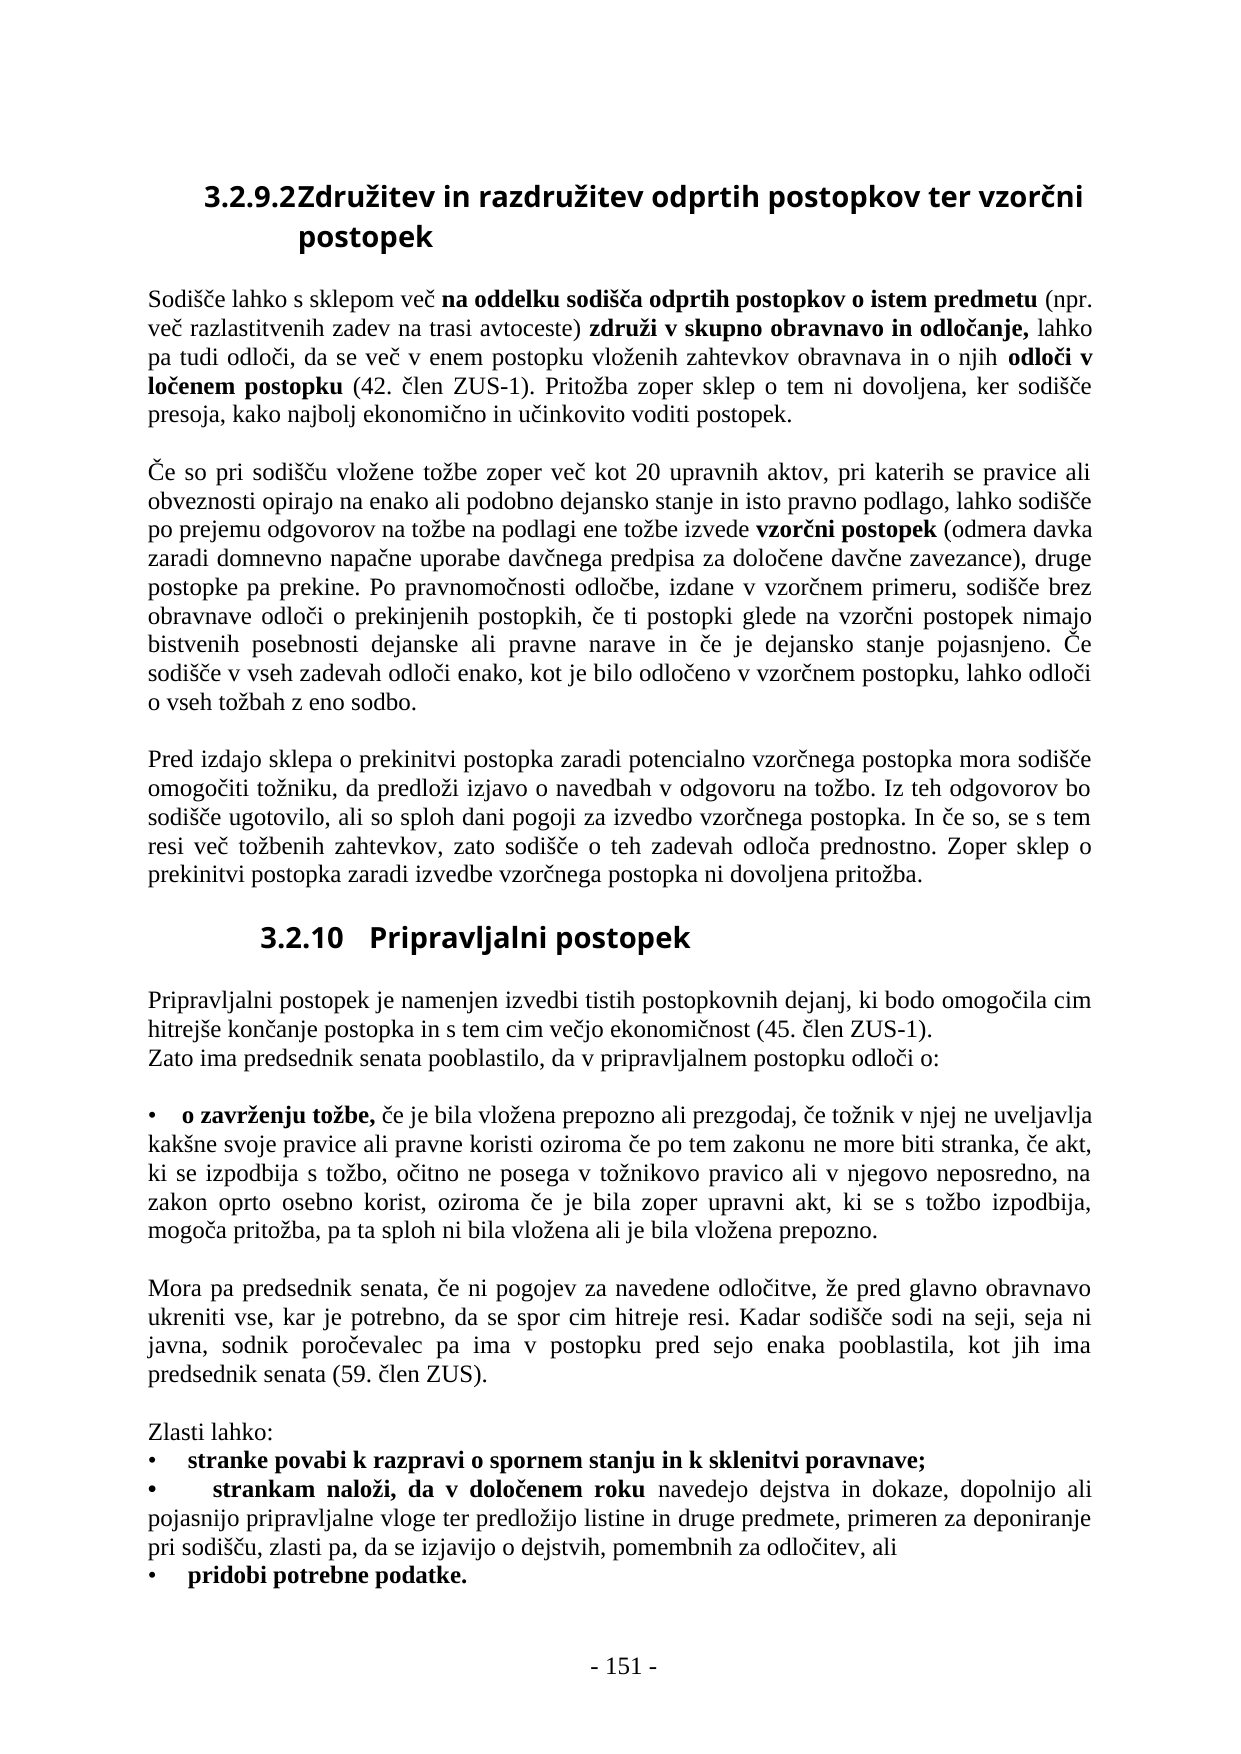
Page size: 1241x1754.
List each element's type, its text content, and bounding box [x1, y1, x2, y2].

text Zlasti lahko: [148, 1417, 1093, 1445]
text • strankam naloži, da v določenem roku navedejo dejstva in dokaze, dopolnijo ali pojasnijo pripravljalne vloge ter predložijo listine in druge predmete, primeren za deponiranje pri sodišču, zlasti pa, da se izjavijo o dejstvih, pomembnih za odločitev, ali [148, 1474, 1093, 1560]
text • o zavrženju tožbe, če je bila vložena prepozno ali prezgodaj, če tožnik v njej ne uveljavlja kakšne svoje pravice ali pravne koristi oziroma če po tem zakonu ne more biti stranka, če akt, ki se izpodbija s tožbo, očitno ne posega v tožnikovo pravico ali v njegovo neposredno, na zakon oprto osebno korist, oziroma če je bila zoper upravni akt, ki se s tožbo izpodbija, mogoča pritožba, pa ta sploh ni bila vložena ali je bila vložena prepozno. [148, 1100, 1093, 1244]
text Sodišče lahko s sklepom več na oddelku sodišča odprtih postopkov o istem predmetu (npr. več razlastitvenih zadev na trasi avtoceste) združi v skupno obravnavo in odločanje, lahko pa tudi odloči, da se več v enem postopku vloženih zahtevkov obravnava in o njih odloči v ločenem postopku (42. člen ZUS-1). Pritožba zoper sklep o tem ni dovoljena, ker sodišče presoja, kako najbolj ekonomično in učinkovito voditi postopek. [148, 284, 1093, 428]
text Pripravljalni postopek je namenjen izvedbi tistih postopkovnih dejanj, ki bodo omogočila cim hitrejše končanje postopka in s tem cim večjo ekonomičnost (45. člen ZUS-1). [148, 985, 1093, 1043]
subtitle Pripravljalni postopek [260, 917, 1093, 957]
subtitle Združitev in razdružitev odprtih postopkov ter vzorčni postopek [204, 176, 1093, 256]
text • stranke povabi k razpravi o spornem stanju in k sklenitvi poravnave; [148, 1445, 1093, 1474]
text Zato ima predsednik senata pooblastilo, da v pripravljalnem postopku odloči o: [148, 1043, 1093, 1072]
text • pridobi potrebne podatke. [148, 1560, 1093, 1589]
text Mora pa predsednik senata, če ni pogojev za navedene odločitve, že pred glavno obravnavo ukreniti vse, kar je potrebno, da se spor cim hitreje resi. Kadar sodišče sodi na seji, seja ni javna, sodnik poročevalec pa ima v postopku pred sejo enaka pooblastila, kot jih ima predsednik senata (59. člen ZUS). [148, 1273, 1093, 1388]
text Pred izdajo sklepa o prekinitvi postopka zaradi potencialno vzorčnega postopka mora sodišče omogočiti tožniku, da predloži izjavo o navedbah v odgovoru na tožbo. Iz teh odgovorov bo sodišče ugotovilo, ali so sploh dani pogoji za izvedbo vzorčnega postopka. In če so, se s tem resi več tožbenih zahtevkov, zato sodišče o teh zadevah odloča prednostno. Zoper sklep o prekinitvi postopka zaradi izvedbe vzorčnega postopka ni dovoljena pritožba. [148, 744, 1093, 888]
text Če so pri sodišču vložene tožbe zoper več kot 20 upravnih aktov, pri katerih se pravice ali obveznosti opirajo na enako ali podobno dejansko stanje in isto pravno podlago, lahko sodišče po prejemu odgovorov na tožbe na podlagi ene tožbe izvede vzorčni postopek (odmera davka zaradi domnevno napačne uporabe davčnega predpisa za določene davčne zavezance), druge postopke pa prekine. Po pravnomočnosti odločbe, izdane v vzorčnem primeru, sodišče brez obravnave odloči o prekinjenih postopkih, če ti postopki glede na vzorčni postopek nimajo bistvenih posebnosti dejanske ali pravne narave in če je dejansko stanje pojasnjeno. Če sodišče v vseh zadevah odloči enako, kot je bilo odločeno v vzorčnem postopku, lahko odloči o vseh tožbah z eno sodbo. [148, 457, 1093, 716]
